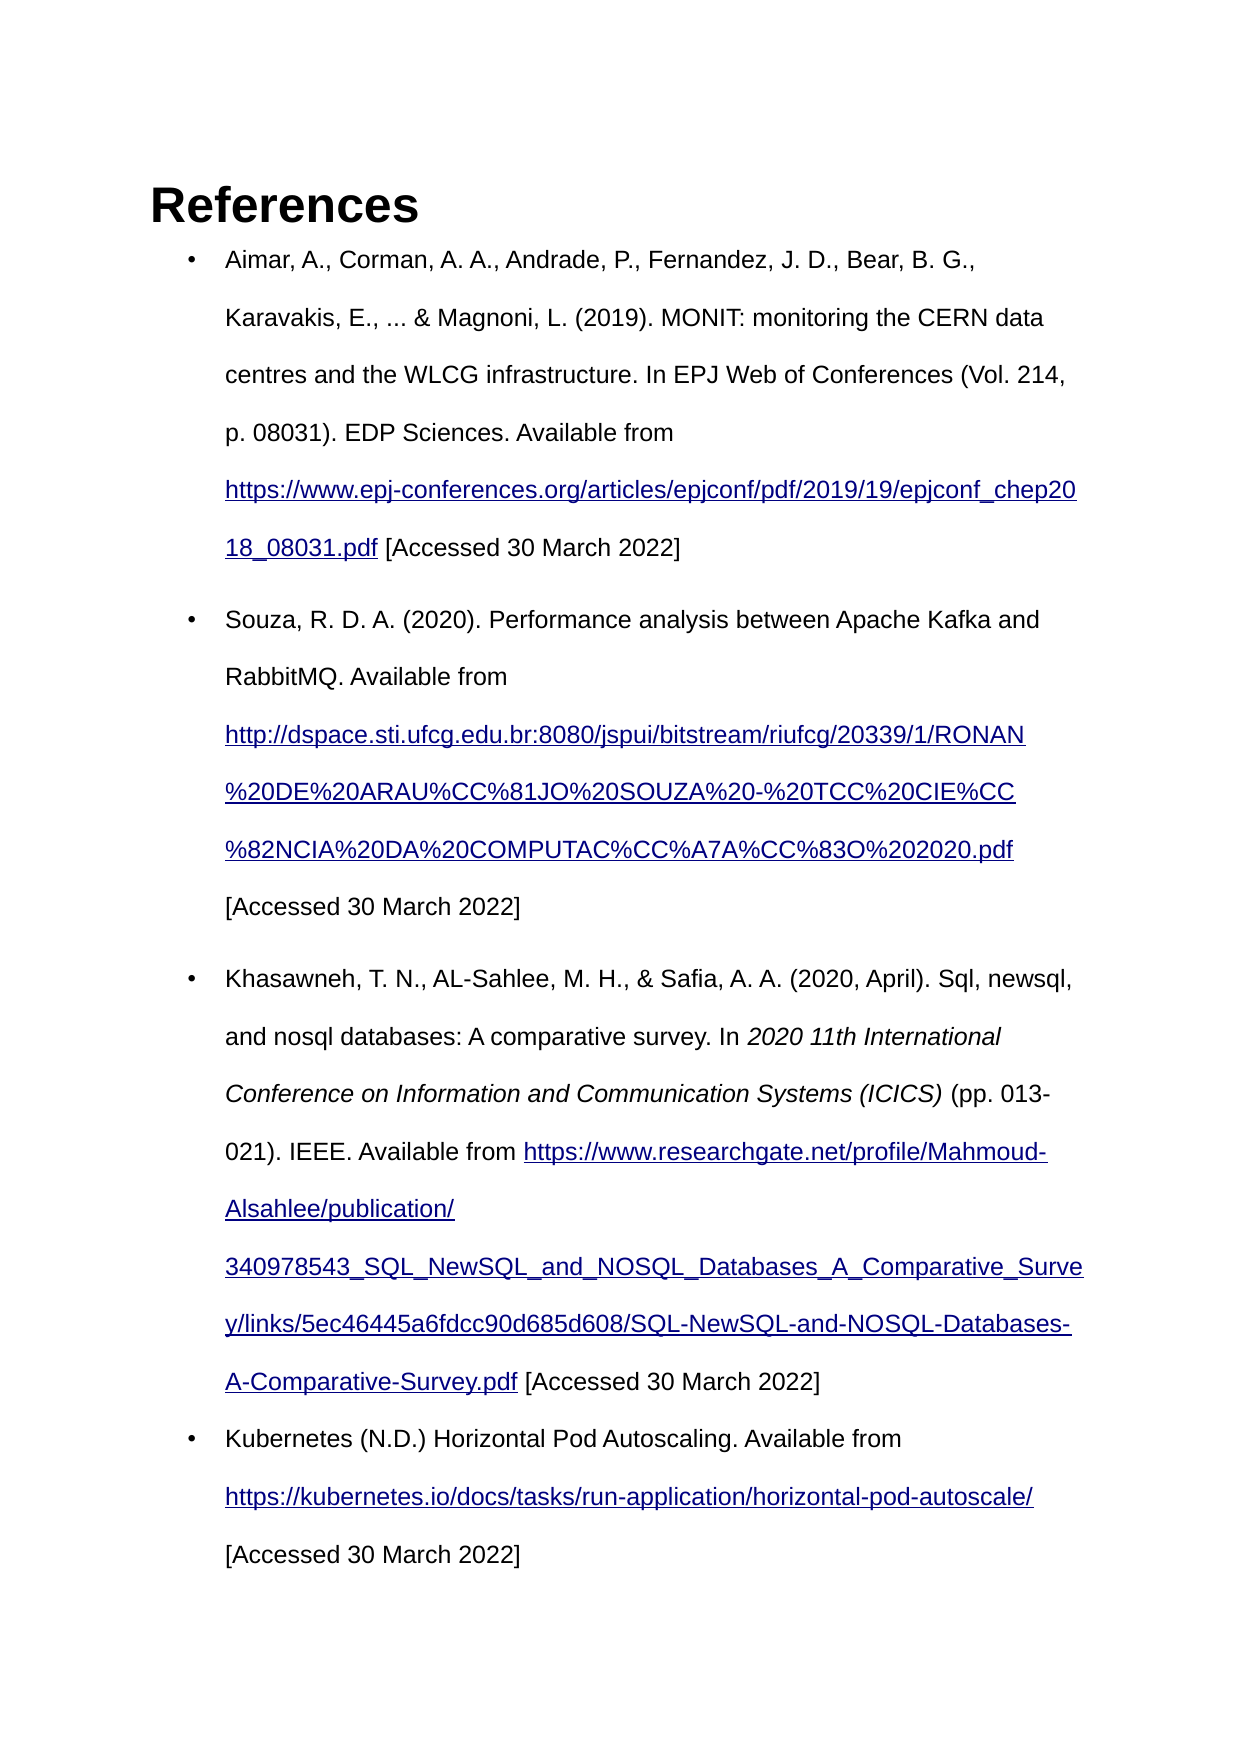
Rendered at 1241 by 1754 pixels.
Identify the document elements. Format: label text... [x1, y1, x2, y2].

list Khasawneh, T. N., AL-Sahlee, M. H., & Safia, A. A. (2020, April). Sql, newsql, and nosql databases: A comparative survey. In 2020 11th International Conference on Information and Communication Systems (ICICS) (pp. 013-021). IEEE. Available from https://www.researchgate.net/profile/Mahmoud-Alsahlee/publication/340978543_SQL_NewSQL_and_NOSQL_Databases_A_Comparative_Survey/links/5ec46445a6fdcc90d685d608/SQL-NewSQL-and-NOSQL-Databases-A-Comparative-Survey.pdf [Accessed 30 March 2022] [187, 964, 1091, 1396]
subtitle References [150, 175, 1091, 232]
list Kubernetes (N.D.) Horizontal Pod Autoscaling. Available from https://kubernetes.io/docs/tasks/run-application/horizontal-pod-autoscale/ [Accessed 30 March 2022] [187, 1424, 1091, 1568]
list Souza, R. D. A. (2020). Performance analysis between Apache Kafka and RabbitMQ. Available from http://dspace.sti.ufcg.edu.br:8080/jspui/bitstream/riufcg/20339/1/RONAN%20DE%20ARAU%CC%81JO%20SOUZA%20-%20TCC%20CIE%CC%82NCIA%20DA%20COMPUTAC%CC%A7A%CC%83O%202020.pdf [Accessed 30 March 2022] [187, 605, 1091, 921]
list Aimar, A., Corman, A. A., Andrade, P., Fernandez, J. D., Bear, B. G., Karavakis, E., ... & Magnoni, L. (2019). MONIT: monitoring the CERN data centres and the WLCG infrastructure. In EPJ Web of Conferences (Vol. 214, p. 08031). EDP Sciences. Available from https://www.epj-conferences.org/articles/epjconf/pdf/2019/19/epjconf_chep2018_08031.pdf [Accessed 30 March 2022] [187, 245, 1091, 561]
